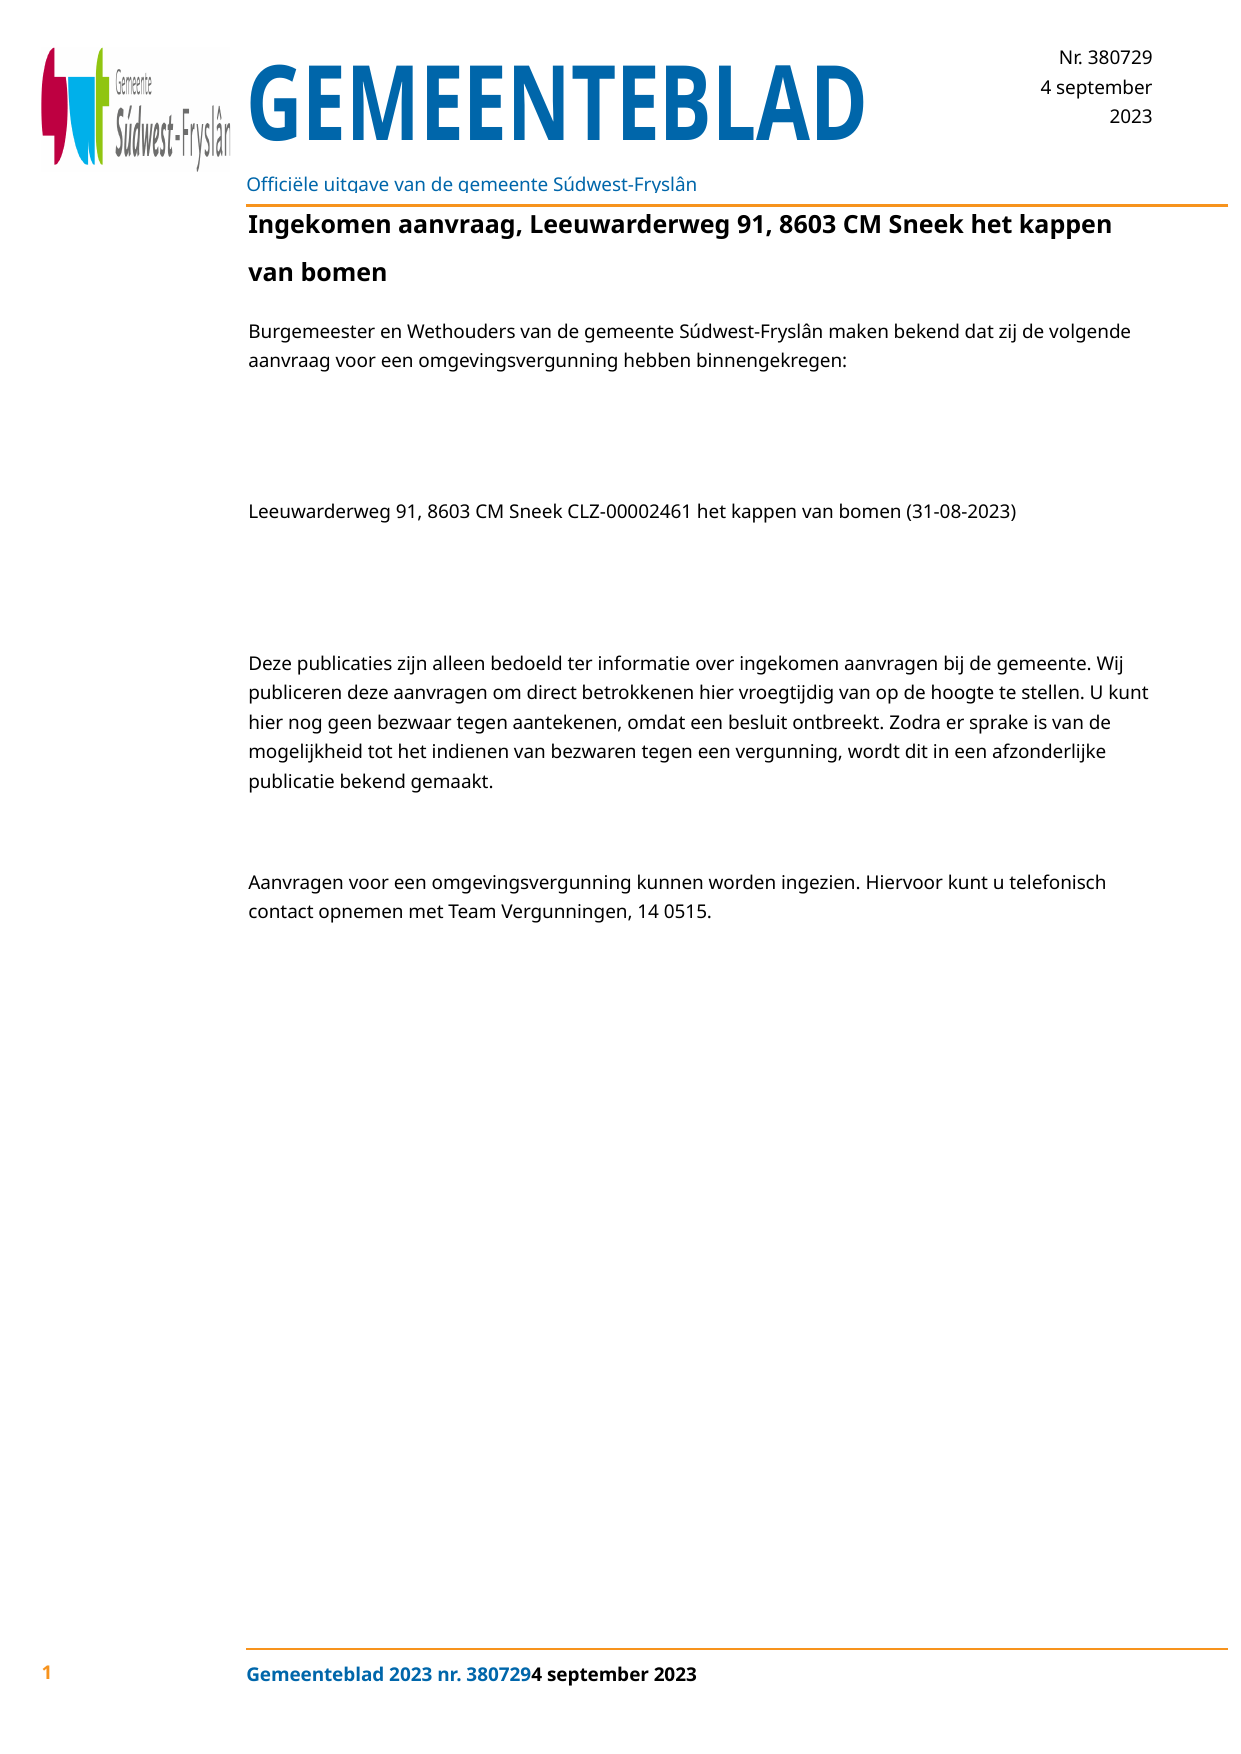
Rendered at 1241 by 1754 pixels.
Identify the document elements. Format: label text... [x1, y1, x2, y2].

text Leeuwarderweg 91, 8603 CM Sneek CLZ-00002461 het kappen van bomen (31-08-2023) [248, 499, 1152, 524]
text Aanvragen voor een omgevingsvergunning kunnen worden ingezien. Hiervoor kunt u telefonisch contact opnemen met Team Vergunningen, 14 0515. [248, 869, 1152, 924]
text Deze publicaties zijn alleen bedoeld ter informatie over ingekomen aanvragen bij de gemeente. Wij publiceren deze aanvragen om direct betrokkenen hier vroegtijdig van op de hoogte te stellen. U kunt hier nog geen bezwaar tegen aantekenen, omdat een besluit ontbreekt. Zodra er sprake is van de mogelijkheid tot het indienen van bezwaren tegen een vergunning, wordt dit in een afzonderlijke publicatie bekend gemaakt. [248, 650, 1152, 794]
text Burgemeester en Wethouders van de gemeente Súdwest-Fryslân maken bekend dat zij de volgende aanvraag voor een omgevingsvergunning hebben binnengekregen: [248, 318, 1152, 373]
text Ingekomen aanvraag, Leeuwarderweg 91, 8603 CM Sneek het kappen van bomen [248, 207, 1152, 288]
picture [41, 47, 231, 172]
